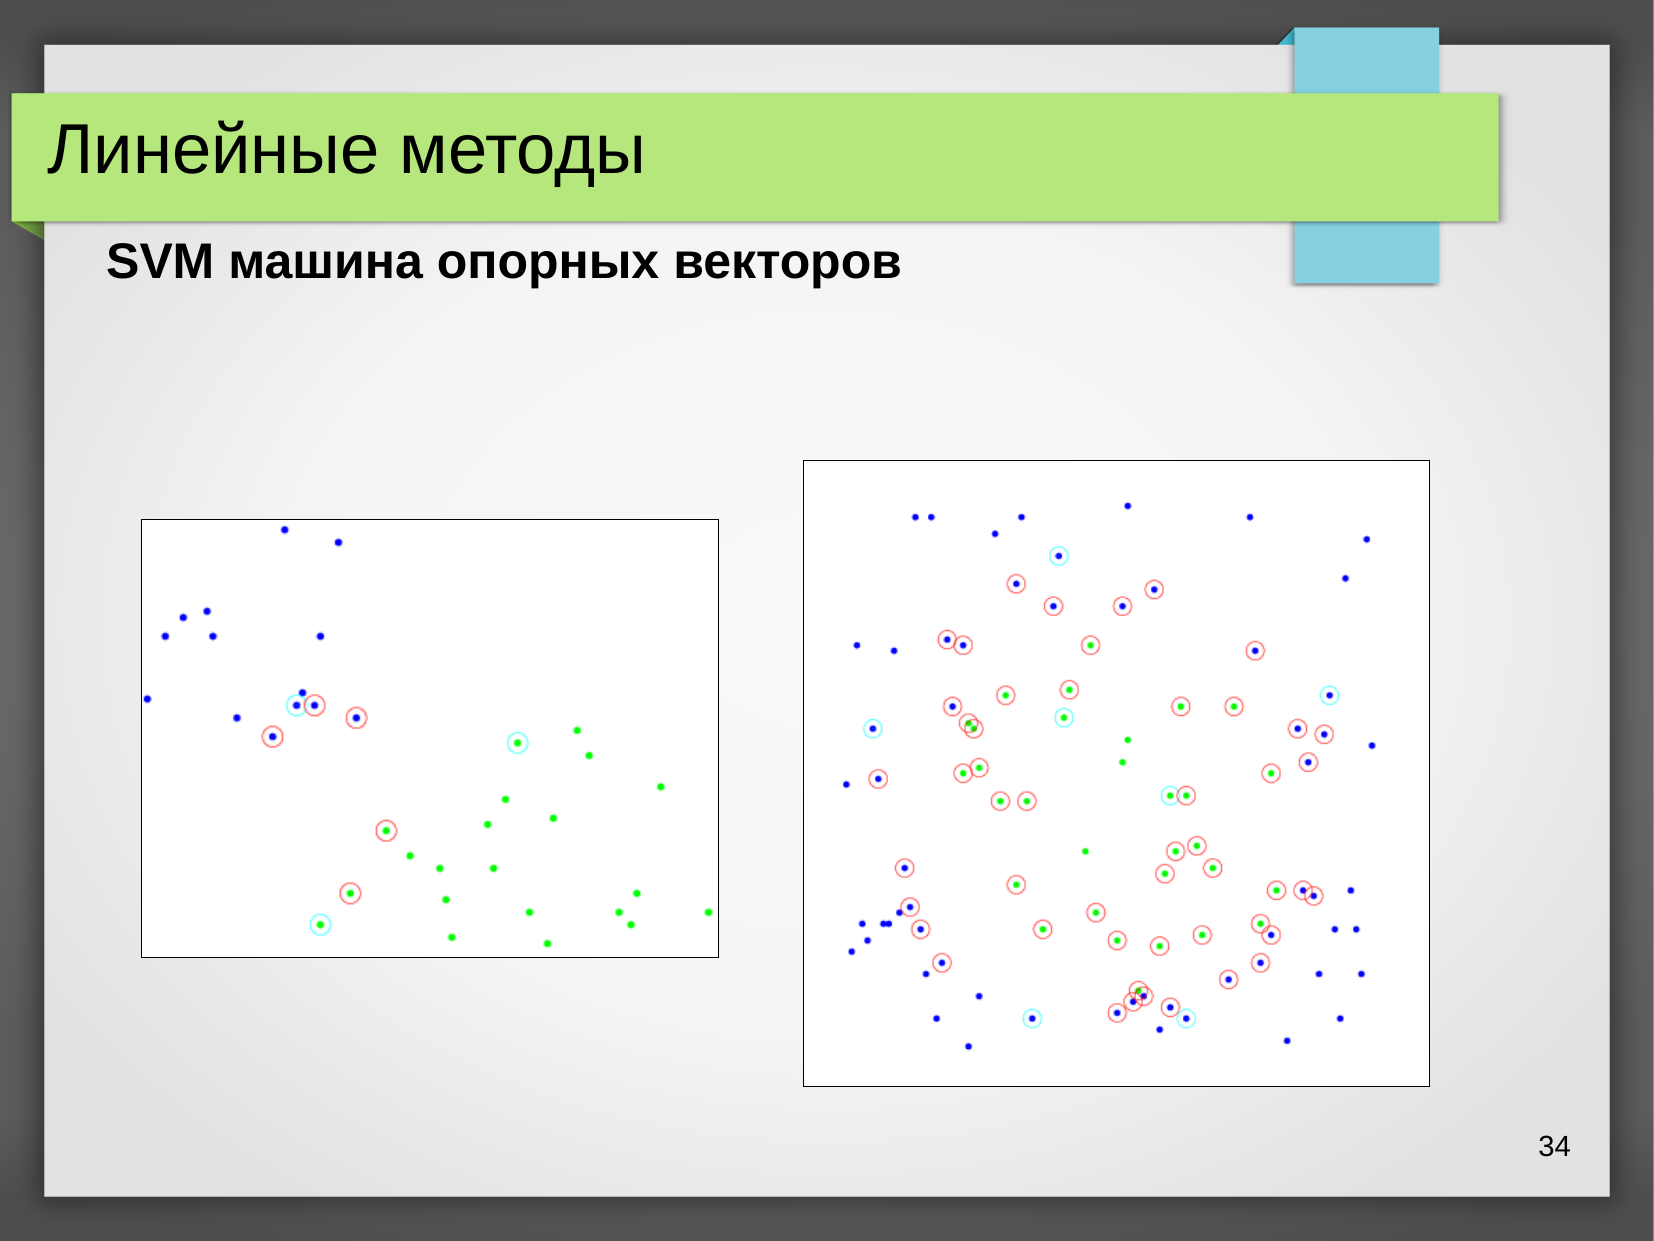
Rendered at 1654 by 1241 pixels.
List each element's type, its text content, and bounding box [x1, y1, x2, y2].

title Линейные методы [47, 109, 1501, 189]
text_box SVM машина опорных векторов [106, 236, 1087, 287]
picture [0, 0, 1654, 1241]
